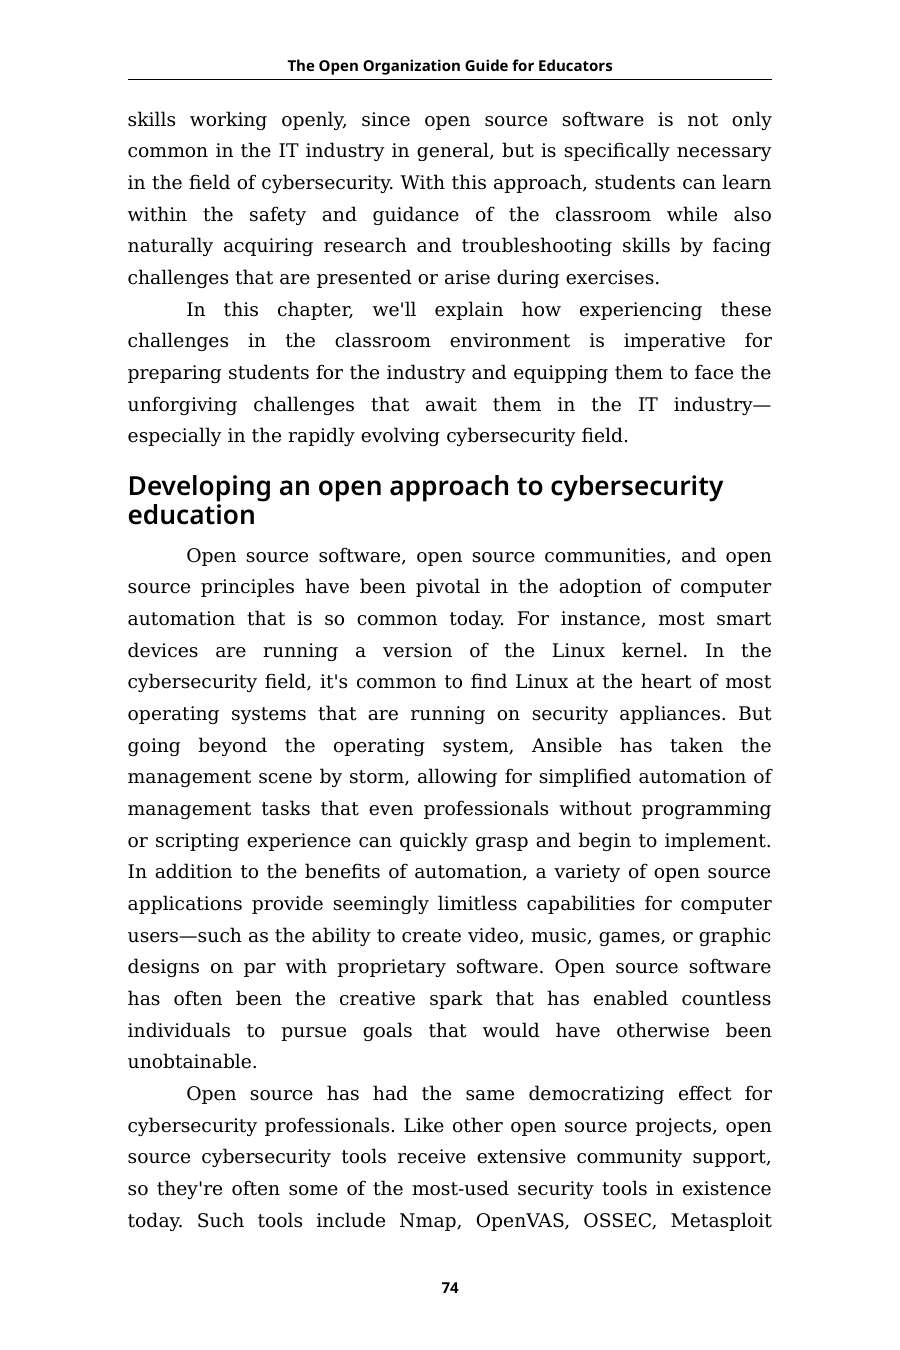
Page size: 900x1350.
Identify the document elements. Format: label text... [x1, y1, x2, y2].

text In this chapter, we'll explain how experiencing these challenges in the classroom environment is imperative for preparing students for the industry and equipping them to face the unforgiving challenges that await them in the IT industry—especially in the rapidly evolving cybersecurity field. [127, 299, 772, 447]
text Open source software, open source communities, and open source principles have been pivotal in the adoption of computer automation that is so common today. For instance, most smart devices are running a version of the Linux kernel. In the cybersecurity field, it's common to find Linux at the heart of most operating systems that are running on security appliances. But going beyond the operating system, Ansible has taken the management scene by storm, allowing for simplified automation of management tasks that even professionals without programming or scripting experience can quickly grasp and begin to implement. In addition to the benefits of automation, a variety of open source applications provide seemingly limitless capabilities for computer users—such as the ability to create video, music, games, or graphic designs on par with proprietary software. Open source software has often been the creative spark that has enabled countless individuals to pursue goals that would have otherwise been unobtainable. [127, 545, 772, 1073]
text Open source has had the same democratizing effect for cybersecurity professionals. Like other open source projects, open source cybersecurity tools receive extensive community support, so they're often some of the most-used security tools in existence today. Such tools include Nmap, OpenVAS, OSSEC, Metasploit [127, 1083, 772, 1232]
subtitle Developing an open approach to cybersecurity education [127, 472, 772, 532]
text skills working openly, since open source software is not only common in the IT industry in general, but is specifically necessary in the field of cybersecurity. With this approach, students can learn within the safety and guidance of the classroom while also naturally acquiring research and troubleshooting skills by facing challenges that are presented or arise during exercises. [127, 109, 772, 289]
